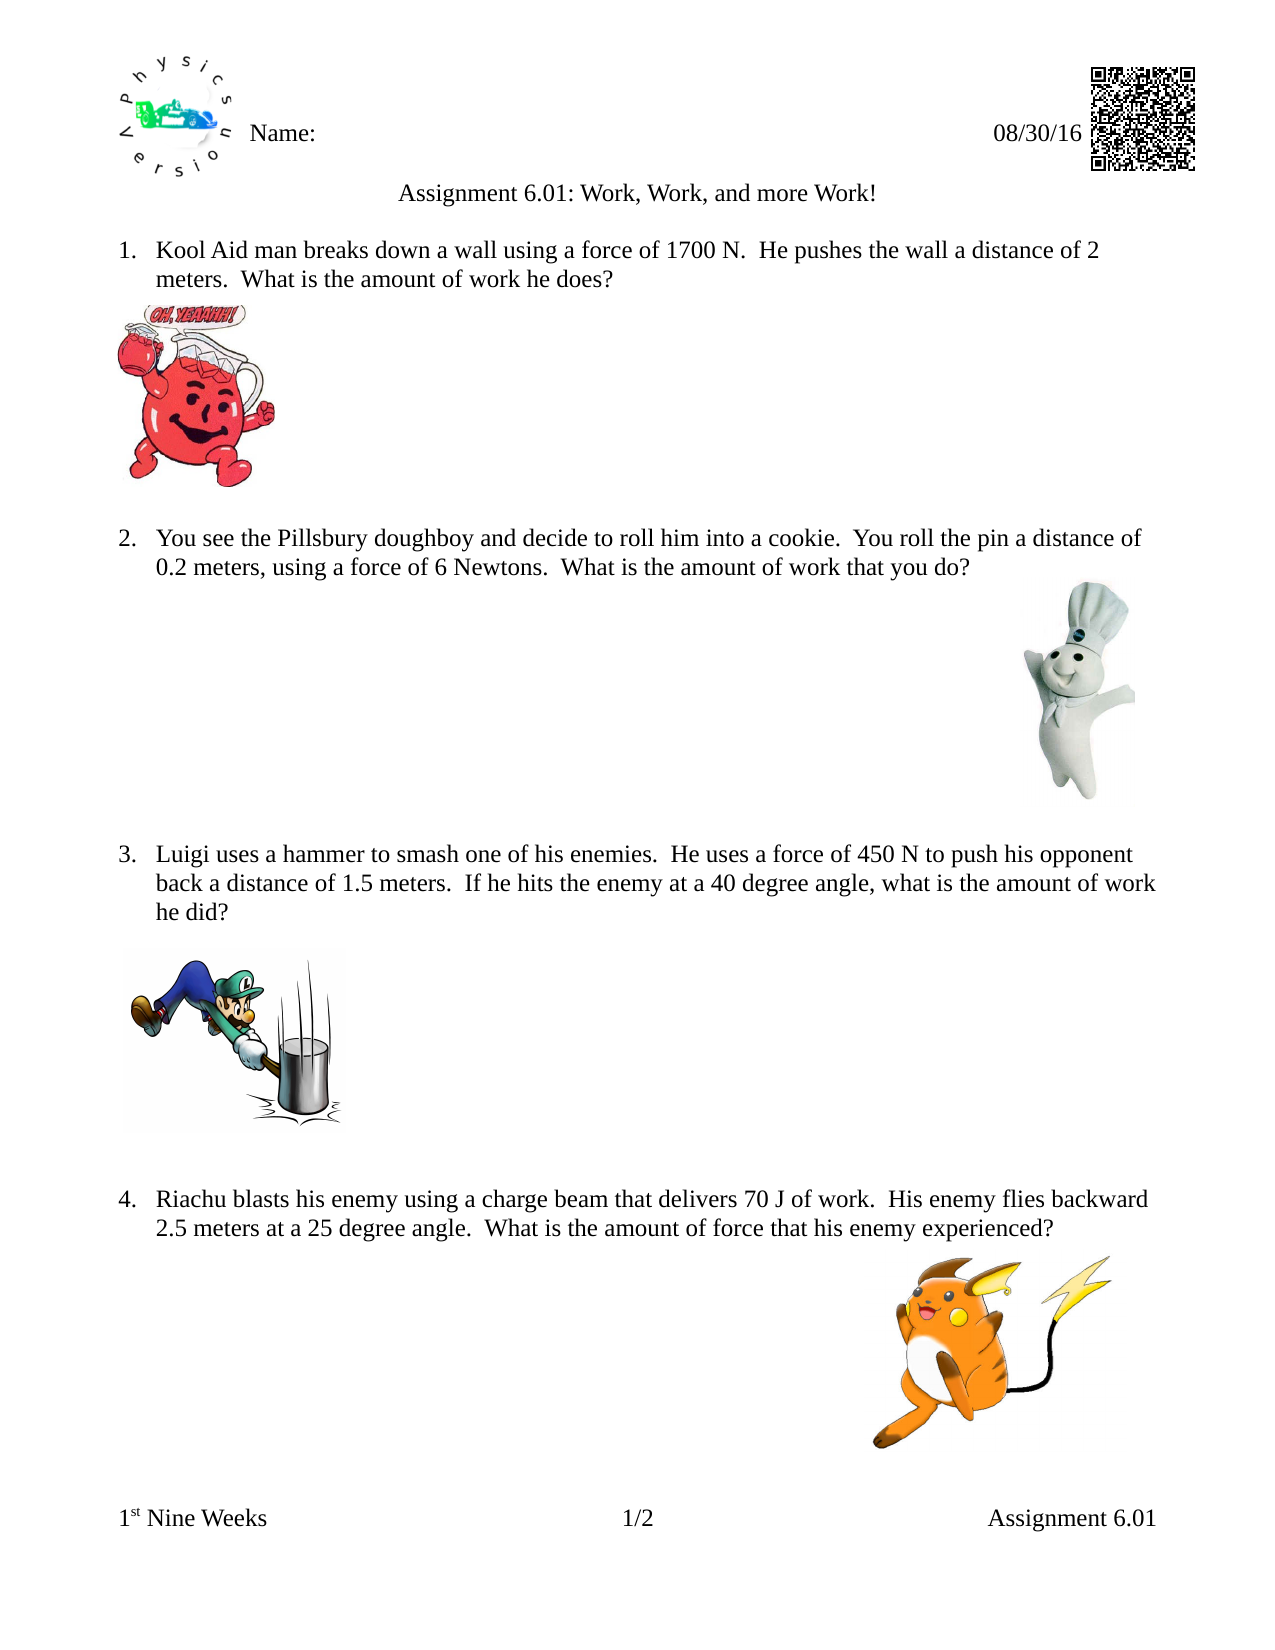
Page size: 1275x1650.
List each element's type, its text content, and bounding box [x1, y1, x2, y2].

picture [1019, 577, 1135, 807]
picture [1082, 58, 1203, 179]
picture [119, 56, 232, 177]
picture [863, 1249, 1128, 1452]
list Kool Aid man breaks down a wall using a force of 1700 N. He pushes the wall a distance of 2 meters. What is the amount of work he does? [118, 236, 1157, 293]
list You see the Pillsbury doughboy and decide to roll him into a cookie. You roll the pin a distance of 0.2 meters, using a force of 6 Newtons. What is the amount of work that you do? [118, 523, 1157, 581]
picture [117, 305, 275, 487]
list Riachu blasts his enemy using a charge beam that delivers 70 J of work. His enemy flies backward 2.5 meters at a 25 degree angle. What is the amount of force that his enemy experienced? [118, 1184, 1157, 1242]
text Assignment 6.01: Work, Work, and more Work! [118, 176, 1157, 207]
picture [122, 948, 347, 1133]
list Luigi uses a hammer to smash one of his enemies. He uses a force of 450 N to push his opponent back a distance of 1.5 meters. If he hits the enemy at a 40 degree angle, what is the amount of work he did? [118, 839, 1157, 926]
